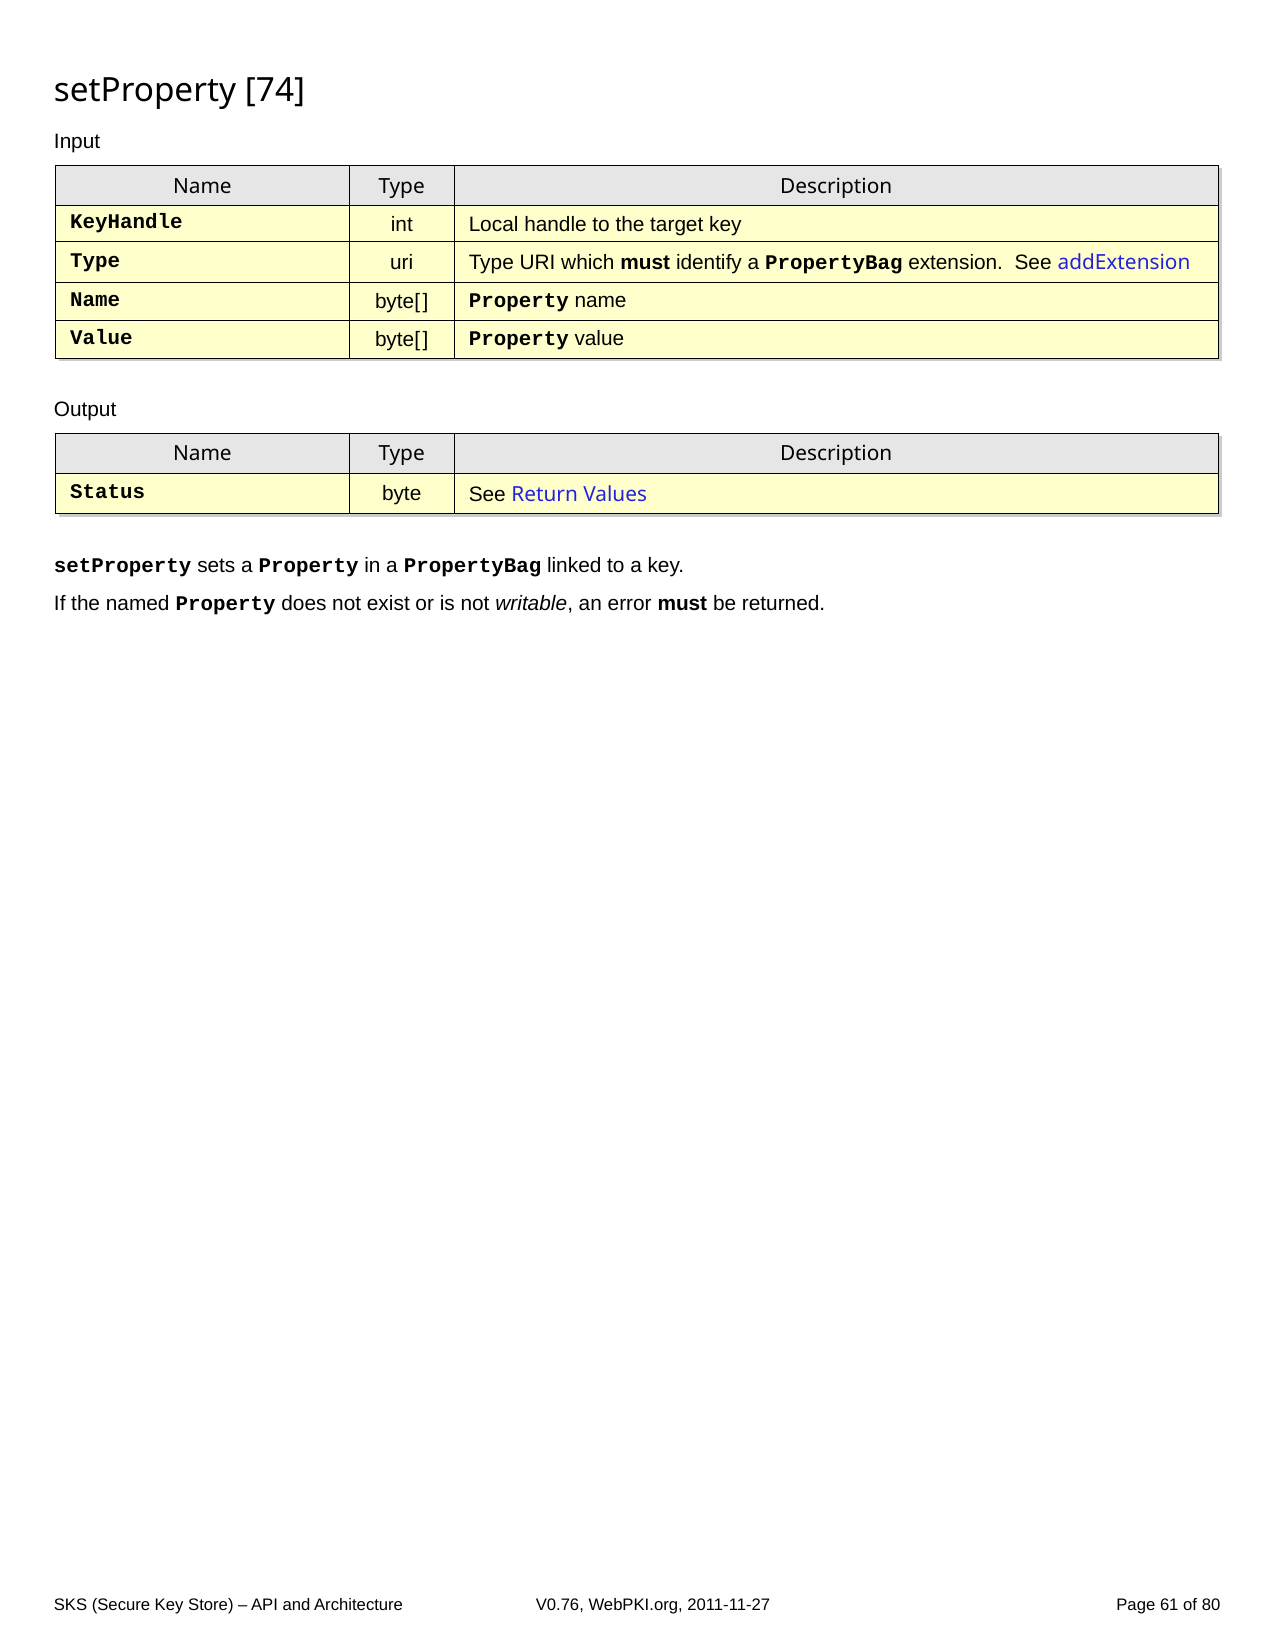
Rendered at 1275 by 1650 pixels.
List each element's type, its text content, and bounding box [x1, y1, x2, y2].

table_cell byte⁮[ ] [350, 321, 454, 357]
table_cell See Return Values [455, 474, 1218, 513]
table_cell uri [350, 242, 454, 282]
table_cell Status [56, 474, 349, 513]
table_cell Property value [455, 321, 1218, 357]
table_cell Value [56, 321, 349, 357]
table_header Description [455, 166, 1218, 205]
text Input [54, 129, 1221, 153]
table_cell Name [56, 283, 349, 319]
table_cell Local handle to the target key [455, 206, 1218, 241]
table_cell byte [350, 474, 454, 513]
table_header Type [350, 434, 454, 473]
table_cell int [350, 206, 454, 241]
table_header Name [56, 166, 349, 205]
text Output [54, 397, 1221, 421]
text If the named Property does not exist or is not writable, an error must be returned. [54, 590, 1221, 616]
table_cell KeyHandle [56, 206, 349, 241]
text setProperty sets a Property in a PropertyBag linked to a key. [54, 553, 1221, 578]
table_cell byte⁮[ ] [350, 283, 454, 319]
subtitle setProperty [74] [54, 66, 1221, 111]
table_cell Type [56, 242, 349, 282]
table_header Type [350, 166, 454, 205]
table_cell Type URI which must identify a PropertyBag extension. See addExtension [455, 242, 1218, 282]
table_cell Property name [455, 283, 1218, 319]
table_header Description [455, 434, 1218, 473]
table_header Name [56, 434, 349, 473]
